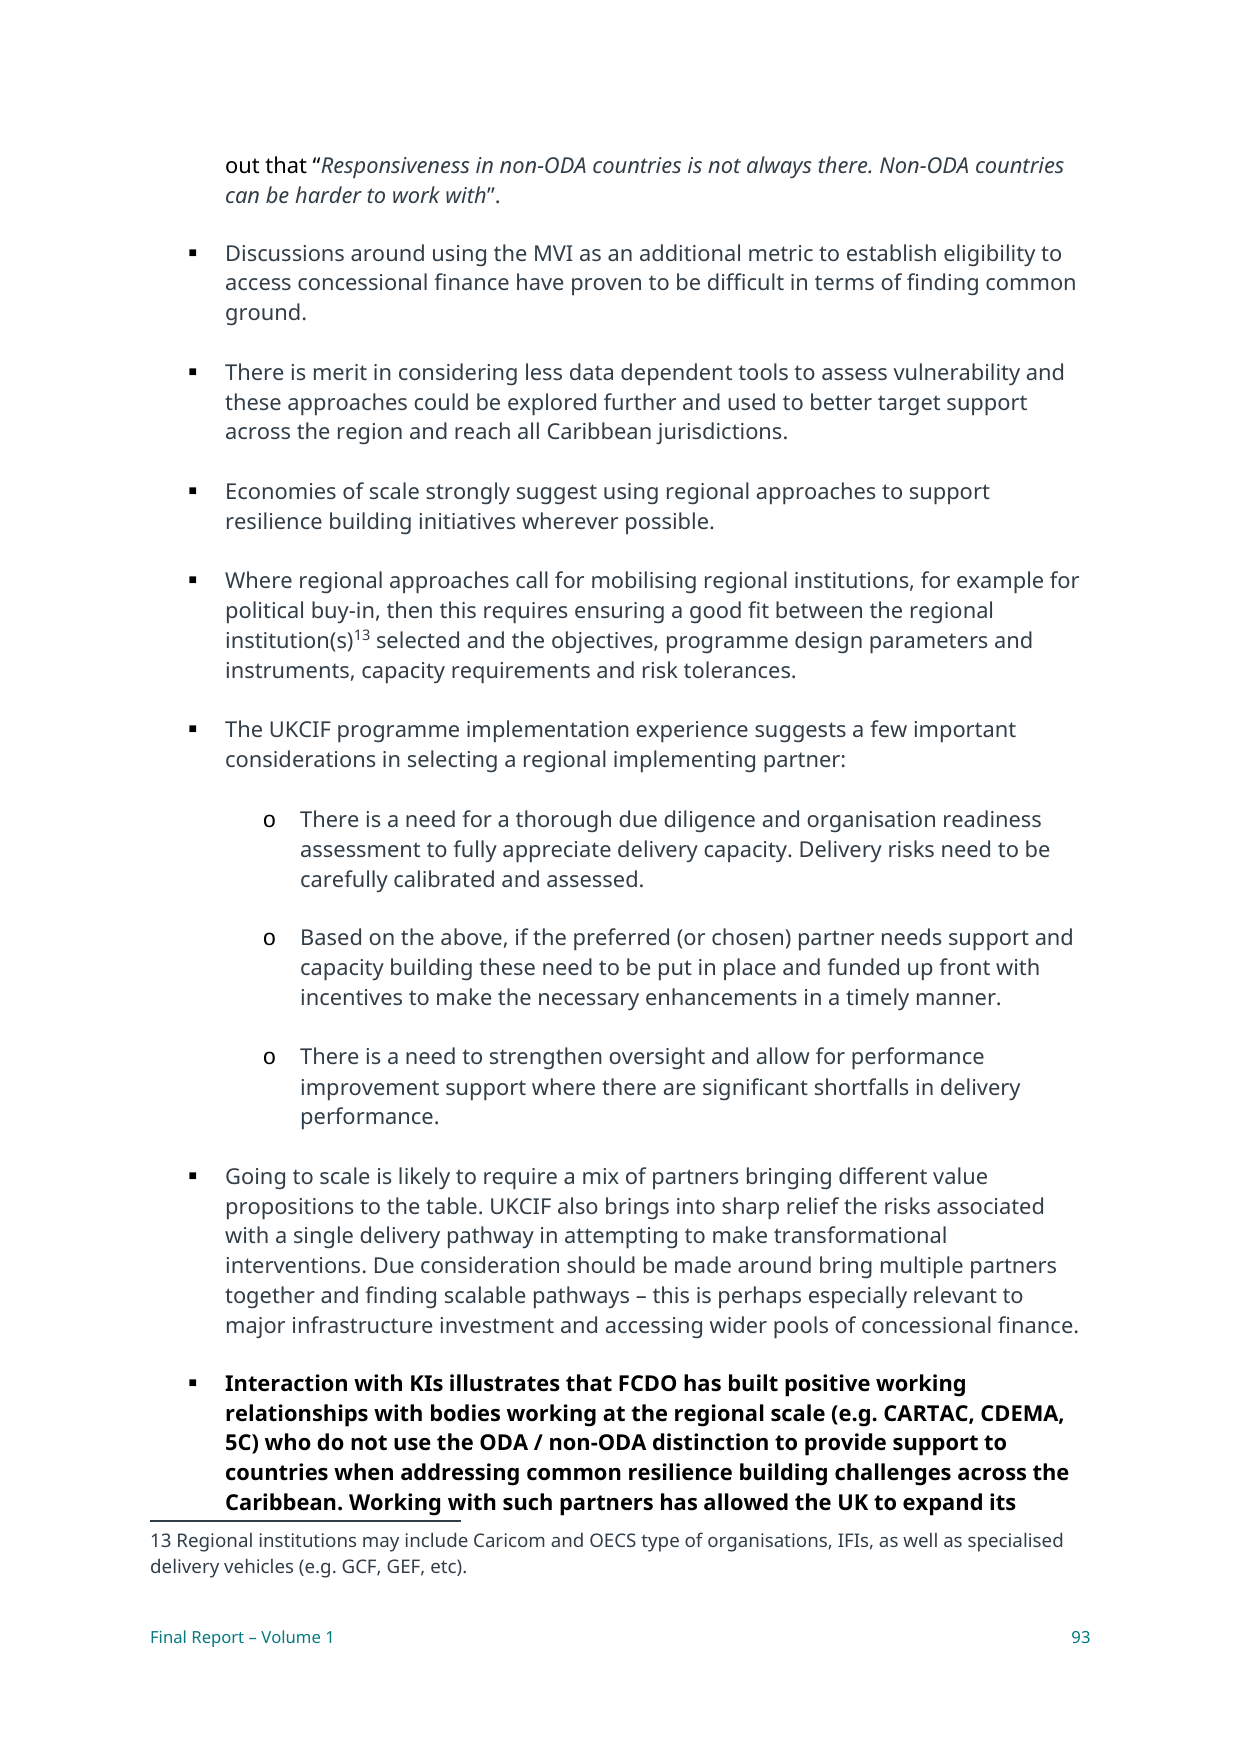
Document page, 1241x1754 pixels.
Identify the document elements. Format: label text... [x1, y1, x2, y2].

list Economies of scale strongly suggest using regional approaches to support resilience building initiatives wherever possible. [187, 476, 1090, 536]
list The UKCIF programme implementation experience suggests a few important considerations in selecting a regional implementing partner: [187, 714, 1090, 774]
list Interaction with KIs illustrates that FCDO has built positive working relationships with bodies working at the regional scale (e.g. CARTAC, CDEMA, 5C) who do not use the ODA / non-ODA distinction to provide support to countries when addressing common resilience building challenges across the Caribbean. Working with such partners has allowed the UK to expand its [187, 1368, 1090, 1517]
list Regional institutions may include Caricom and OECS type of organisations, IFIs, as well as specialised delivery vehicles (e.g. GCF, GEF, etc). [150, 1527, 1090, 1578]
list There is merit in considering less data dependent tools to assess vulnerability and these approaches could be explored further and used to better target support across the region and reach all Caribbean jurisdictions. [187, 357, 1090, 446]
list Where regional approaches call for mobilising regional institutions, for example for political buy-in, then this requires ensuring a good fit between the regional institution(s) selected and the objectives, programme design parameters and instruments, capacity requirements and risk tolerances. [187, 565, 1090, 684]
list Based on the above, if the preferred (or chosen) partner needs support and capacity building these need to be put in place and funded up front with incentives to make the necessary enhancements in a timely manner. [262, 922, 1090, 1011]
list There is a need for a thorough due diligence and organisation readiness assessment to fully appreciate delivery capacity. Delivery risks need to be carefully calibrated and assessed. [262, 804, 1090, 893]
list Going to scale is likely to require a mix of partners bringing different value propositions to the table. UKCIF also brings into sharp relief the risks associated with a single delivery pathway in attempting to make transformational interventions. Due consideration should be made around bring multiple partners together and finding scalable pathways – this is perhaps especially relevant to major infrastructure investment and accessing wider pools of concessional finance. [187, 1161, 1090, 1340]
list out that “Responsiveness in non-ODA countries is not always there. Non-ODA countries can be harder to work with”. [187, 150, 1090, 209]
list There is a need to strengthen oversight and allow for performance improvement support where there are significant shortfalls in delivery performance. [262, 1041, 1090, 1131]
list Discussions around using the MVI as an additional metric to establish eligibility to access concessional finance have proven to be difficult in terms of finding common ground. [187, 238, 1090, 327]
